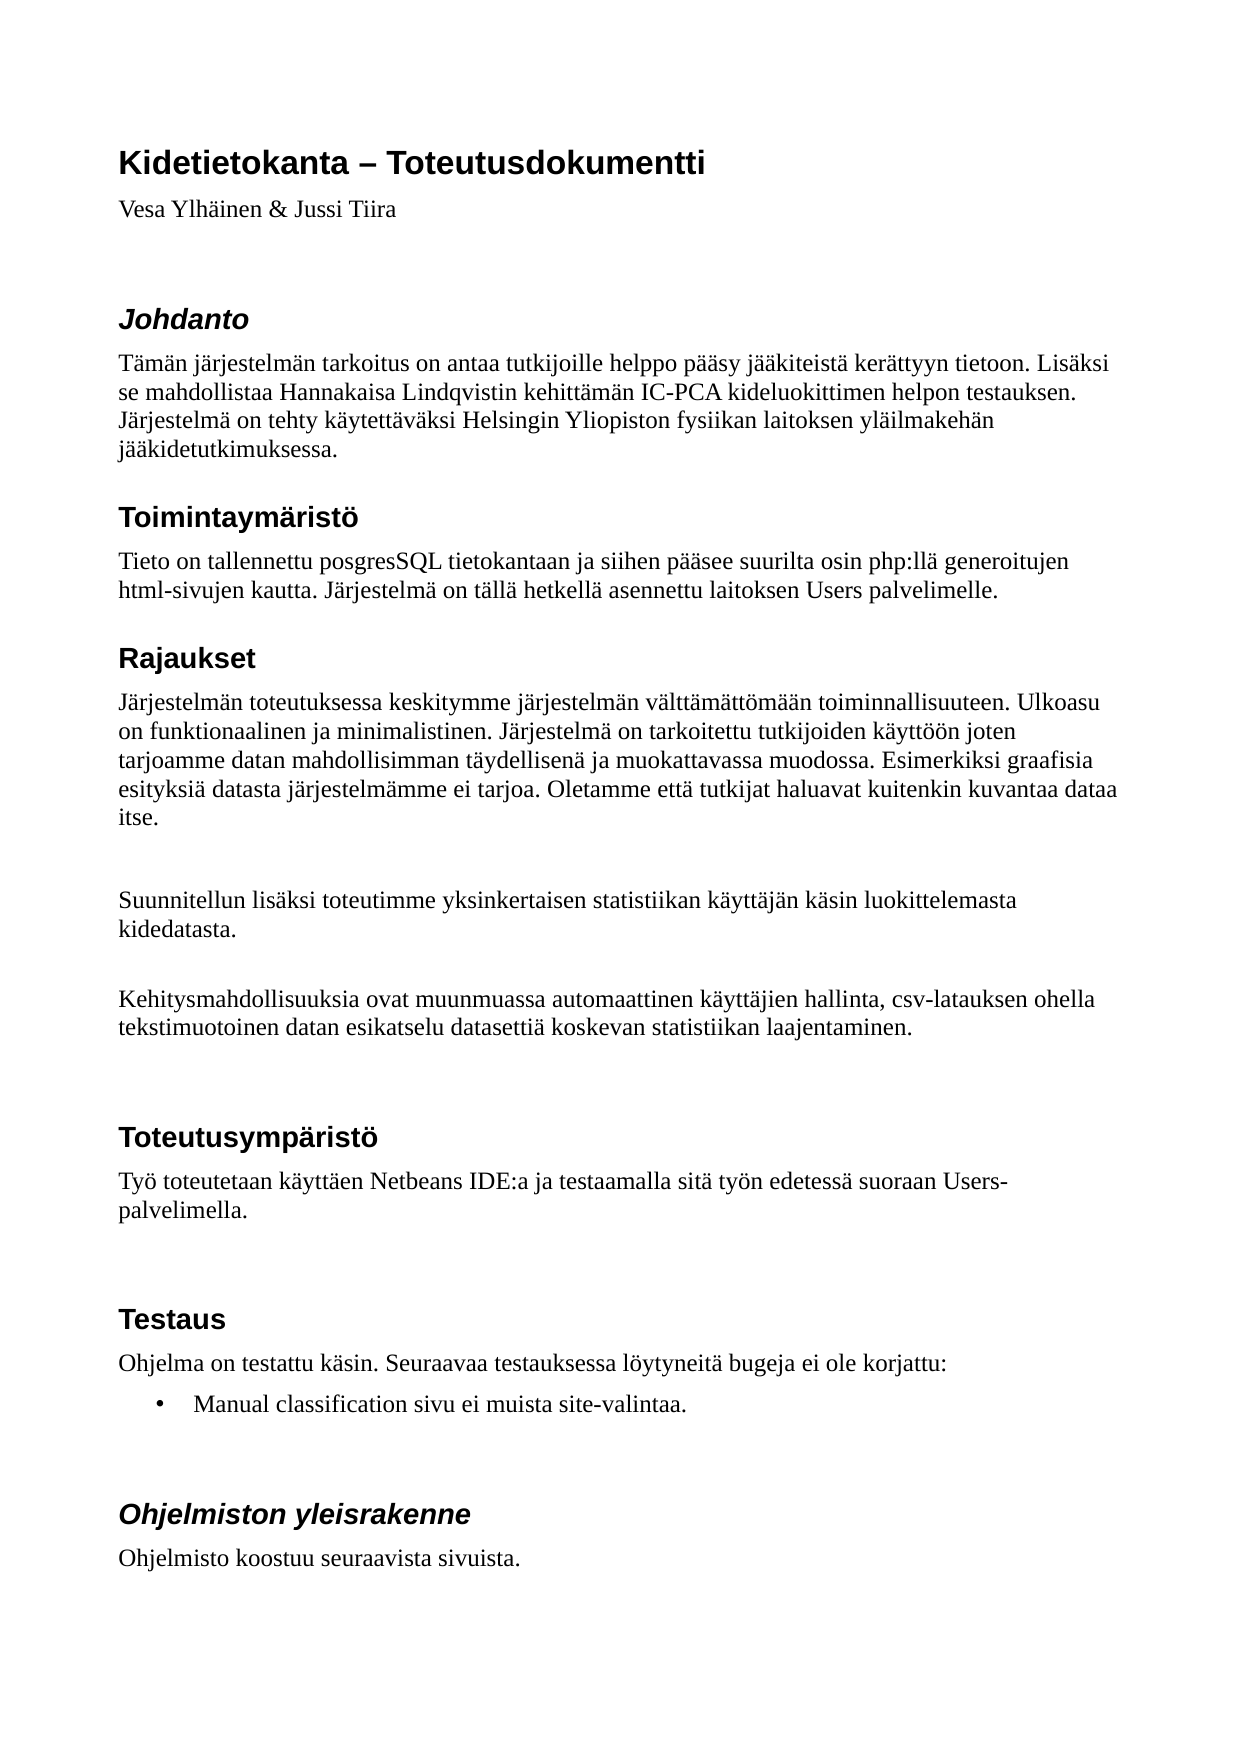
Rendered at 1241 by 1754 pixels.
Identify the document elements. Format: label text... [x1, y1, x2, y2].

text Ohjelma on testattu käsin. Seuraavaa testauksessa löytyneitä bugeja ei ole korjattu: [118, 1348, 1122, 1377]
subtitle Kidetietokanta – Toteutusdokumentti [118, 143, 1122, 182]
subtitle Toimintaymäristö [118, 500, 1122, 534]
text Työ toteutetaan käyttäen Netbeans IDE:a ja testaamalla sitä työn edetessä suoraan Users-palvelimella. [118, 1166, 1122, 1223]
text Ohjelmisto koostuu seuraavista sivuista. [118, 1543, 1122, 1572]
subtitle Testaus [118, 1302, 1122, 1336]
text Tieto on tallennettu posgresSQL tietokantaan ja siihen pääsee suurilta osin php:llä generoitujen html-sivujen kautta. Järjestelmä on tällä hetkellä asennettu laitoksen Users palvelimelle. [118, 546, 1122, 604]
text Tämän järjestelmän tarkoitus on antaa tutkijoille helppo pääsy jääkiteistä kerättyyn tietoon. Lisäksi se mahdollistaa Hannakaisa Lindqvistin kehittämän IC-PCA kideluokittimen helpon testauksen. Järjestelmä on tehty käytettäväksi Helsingin Yliopiston fysiikan laitoksen yläilmakehän jääkidetutkimuksessa. [118, 348, 1122, 463]
subtitle Johdanto [118, 302, 1122, 335]
subtitle Ohjelmiston yleisrakenne [118, 1497, 1122, 1531]
text Suunnitellun lisäksi toteutimme yksinkertaisen statistiikan käyttäjän käsin luokittelemasta kidedatasta. [118, 885, 1122, 942]
text Kehitysmahdollisuuksia ovat muunmuassa automaattinen käyttäjien hallinta, csv-latauksen ohella tekstimuotoinen datan esikatselu datasettiä koskevan statistiikan laajentaminen. [118, 984, 1122, 1041]
subtitle Toteutusympäristö [118, 1120, 1122, 1153]
list Manual classification sivu ei muista site-valintaa. [156, 1389, 1122, 1418]
text Järjestelmän toteutuksessa keskitymme järjestelmän välttämättömään toiminnallisuuteen. Ulkoasu on funktionaalinen ja minimalistinen. Järjestelmä on tarkoitettu tutkijoiden käyttöön joten tarjoamme datan mahdollisimman täydellisenä ja muokattavassa muodossa. Esimerkiksi graafisia esityksiä datasta järjestelmämme ei tarjoa. Oletamme että tutkijat haluavat kuitenkin kuvantaa dataa itse. [118, 687, 1122, 831]
text Vesa Ylhäinen & Jussi Tiira [118, 194, 1122, 223]
subtitle Rajaukset [118, 641, 1122, 675]
